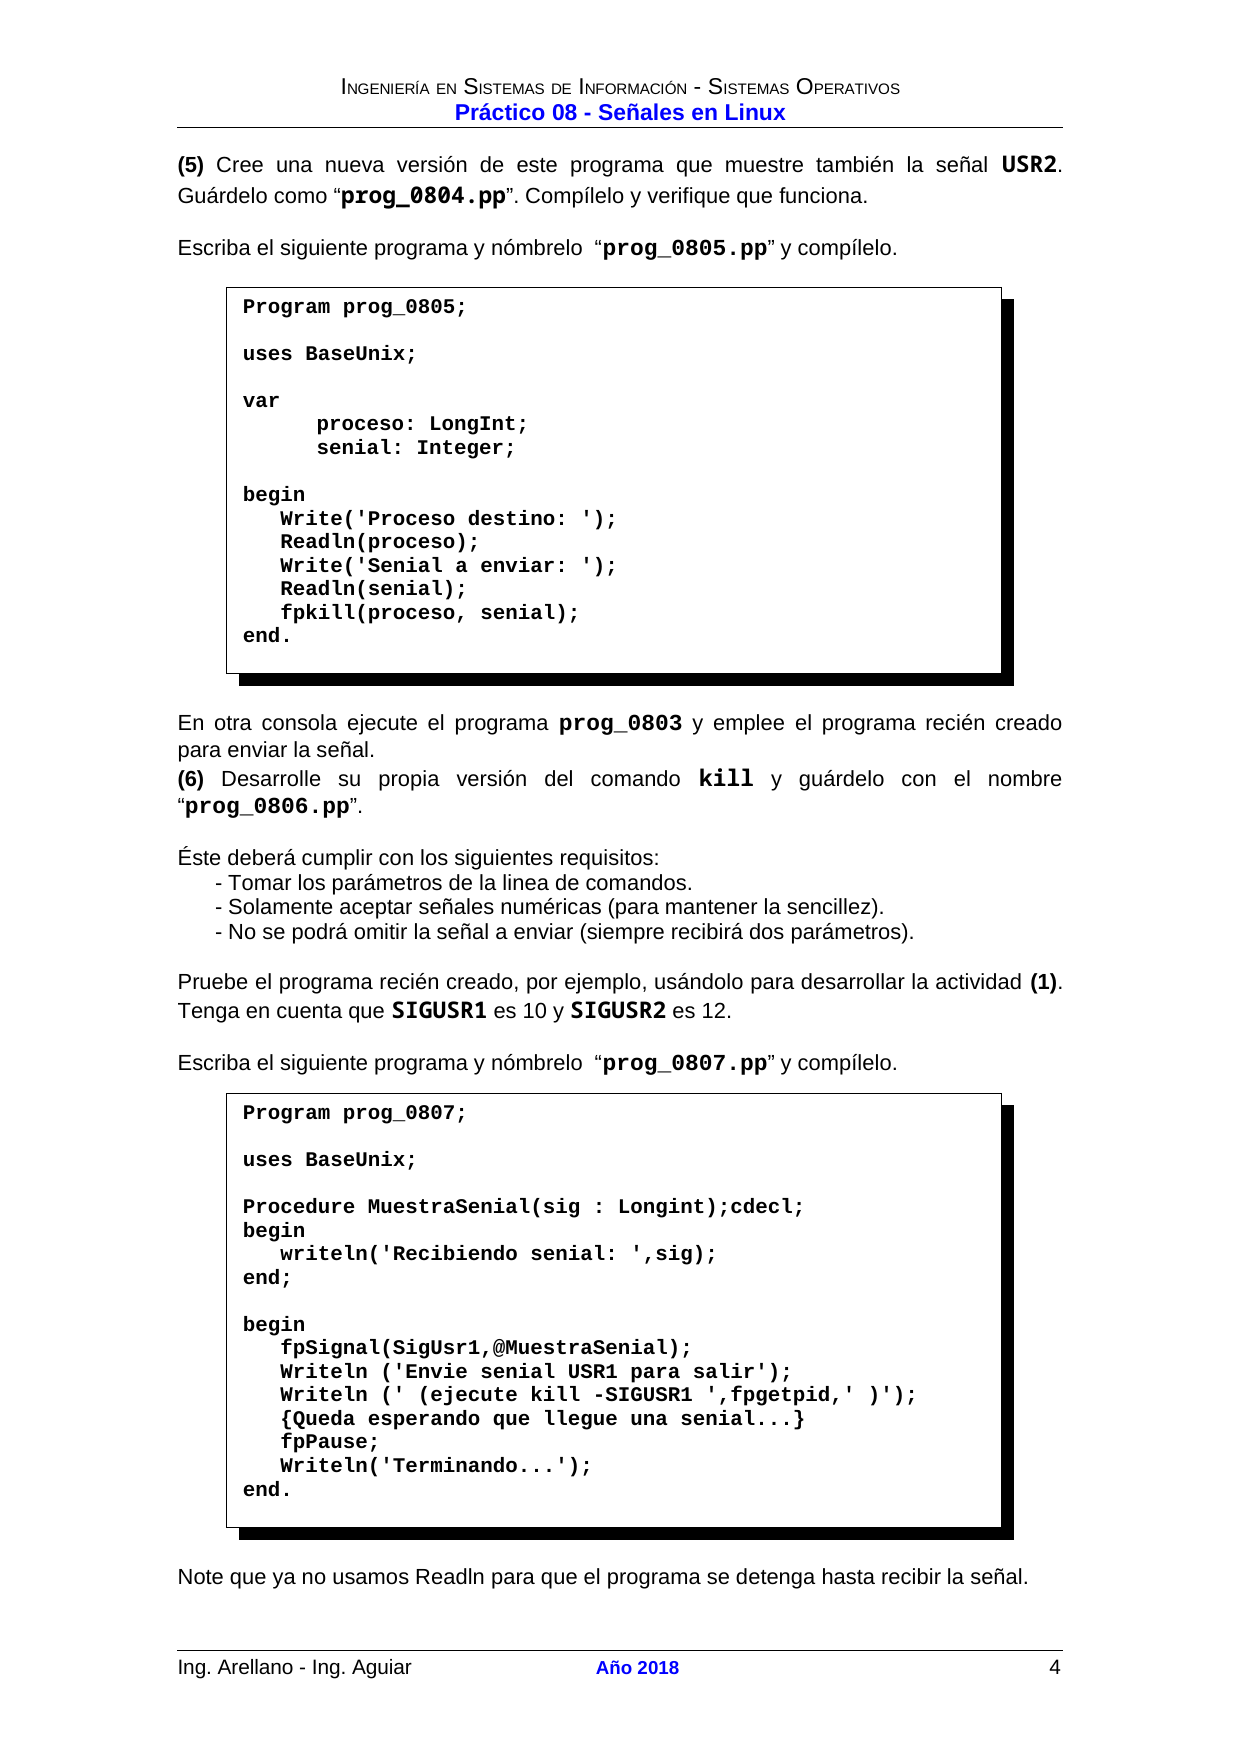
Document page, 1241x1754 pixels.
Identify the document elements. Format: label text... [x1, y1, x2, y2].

text fpkill(proceso, senial); [243, 602, 985, 625]
text - Tomar los parámetros de la linea de comandos. [177, 870, 1063, 895]
text proceso: LongInt; [243, 413, 985, 437]
text En otra consola ejecute el programa prog_0803 y emplee el programa recién creado para enviar la señal. [177, 710, 1063, 762]
text Program prog_0805; [243, 296, 985, 319]
text Escriba el siguiente programa y nómbrelo “prog_0807.pp” y compílelo. [177, 1050, 1063, 1077]
text begin [243, 484, 985, 508]
text uses BaseUnix; [243, 343, 985, 366]
text (6) Desarrolle su propia versión del comando kill y guárdelo con el nombre “prog_0806.pp”. [177, 762, 1063, 820]
text senial: Integer; [243, 437, 985, 461]
text Program prog_0807; [243, 1102, 985, 1126]
text Readln(proceso); [243, 531, 985, 555]
text Escriba el siguiente programa y nómbrelo “prog_0805.pp” y compílelo. [177, 235, 1063, 262]
text begin [243, 1314, 985, 1337]
text writeln('Recibiendo senial: ',sig); [243, 1243, 985, 1267]
text Writeln (' (ejecute kill -SIGUSR1 ',fpgetpid,' )'); [243, 1384, 985, 1408]
text end. [243, 1479, 985, 1502]
text Procedure MuestraSenial(sig : Longint);cdecl; [243, 1196, 985, 1220]
text uses BaseUnix; [243, 1149, 985, 1173]
text (5) Cree una nueva versión de este programa que muestre también la señal USR2. Guárdelo como “prog_0804.pp”. Compílelo y verifique que funciona. [177, 148, 1063, 210]
text Éste deberá cumplir con los siguientes requisitos: [177, 845, 1063, 870]
text Pruebe el programa recién creado, por ejemplo, usándolo para desarrollar la actividad (1). Tenga en cuenta que SIGUSR1 es 10 y SIGUSR2 es 12. [177, 969, 1063, 1025]
text {Queda esperando que llegue una senial...} [243, 1408, 985, 1432]
text - No se podrá omitir la señal a enviar (siempre recibirá dos parámetros). [177, 919, 1063, 944]
text var [243, 390, 985, 413]
text begin [243, 1220, 985, 1243]
text Note que ya no usamos Readln para que el programa se detenga hasta recibir la señal. [177, 1564, 1063, 1589]
text Write('Senial a enviar: '); [243, 555, 985, 578]
text Writeln('Terminando...'); [243, 1455, 985, 1479]
text Readln(senial); [243, 578, 985, 602]
text Writeln ('Envie senial USR1 para salir'); [243, 1361, 985, 1384]
text end. [243, 625, 985, 649]
text Write('Proceso destino: '); [243, 508, 985, 531]
text - Solamente aceptar señales numéricas (para mantener la sencillez). [177, 895, 1063, 919]
text fpPause; [243, 1432, 985, 1455]
text end; [243, 1267, 985, 1290]
text fpSignal(SigUsr1,@MuestraSenial); [243, 1337, 985, 1361]
